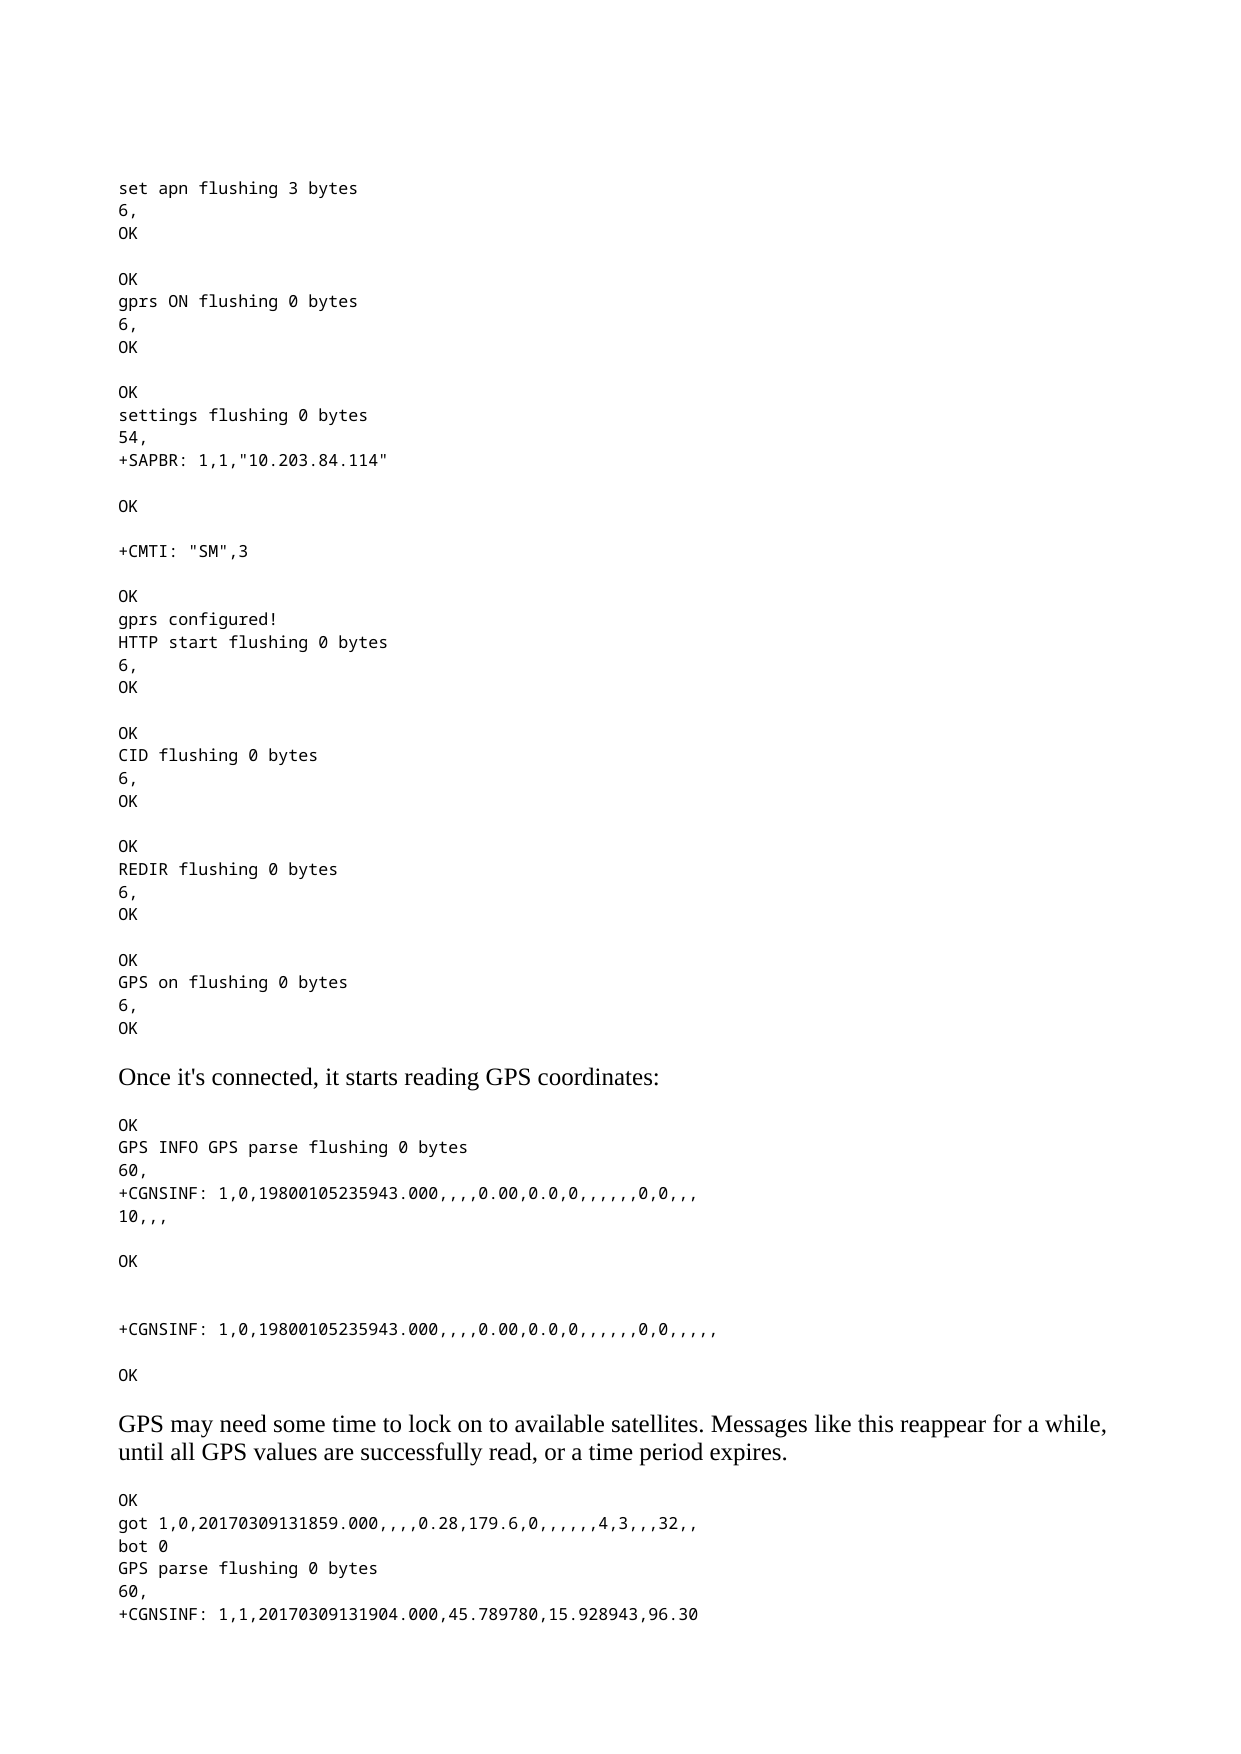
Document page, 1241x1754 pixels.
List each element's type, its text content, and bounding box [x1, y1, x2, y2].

text OK [118, 381, 1122, 403]
text OK [118, 903, 1122, 926]
text got 1,0,20170309131859.000,,,,0.28,179.6,0,,,,,,4,3,,,32,, [118, 1512, 1122, 1534]
text OK [118, 676, 1122, 699]
text GPS may need some time to lock on to available satellites. Messages like this reappear for a while, until all GPS values are successfully read, or a time period expires. [118, 1409, 1122, 1466]
text OK [118, 494, 1122, 517]
text 6, [118, 313, 1122, 335]
text OK [118, 267, 1122, 290]
text OK [118, 721, 1122, 744]
text +CMTI: "SM",3 [118, 540, 1122, 562]
text OK [118, 1363, 1122, 1386]
text +SAPBR: 1,1,"10.203.84.114" [118, 449, 1122, 472]
text CID flushing 0 bytes [118, 744, 1122, 767]
text 60, [118, 1159, 1122, 1182]
text OK [118, 1113, 1122, 1136]
text OK [118, 222, 1122, 244]
text OK [118, 335, 1122, 358]
text Once it's connected, it starts reading GPS coordinates: [118, 1062, 1122, 1091]
text 6, [118, 994, 1122, 1017]
text 54, [118, 426, 1122, 449]
text 6, [118, 653, 1122, 676]
text bot 0 [118, 1534, 1122, 1557]
text +CGNSINF: 1,0,19800105235943.000,,,,0.00,0.0,0,,,,,,0,0,,,,, [118, 1318, 1122, 1341]
text OK [118, 835, 1122, 858]
text GPS on flushing 0 bytes [118, 971, 1122, 994]
text OK [118, 948, 1122, 971]
text OK [118, 1017, 1122, 1039]
text settings flushing 0 bytes [118, 403, 1122, 426]
text gprs ON flushing 0 bytes [118, 290, 1122, 313]
text OK [118, 585, 1122, 608]
text 6, [118, 880, 1122, 903]
text 6, [118, 199, 1122, 222]
text +CGNSINF: 1,0,19800105235943.000,,,,0.00,0.0,0,,,,,,0,0,,, [118, 1182, 1122, 1204]
text +CGNSINF: 1,1,20170309131904.000,45.789780,15.928943,96.30 [118, 1602, 1122, 1625]
text GPS parse flushing 0 bytes [118, 1557, 1122, 1580]
text 60, [118, 1580, 1122, 1602]
text gprs configured! [118, 608, 1122, 631]
text OK [118, 1489, 1122, 1512]
text HTTP start flushing 0 bytes [118, 631, 1122, 653]
text GPS INFO GPS parse flushing 0 bytes [118, 1136, 1122, 1159]
text set apn flushing 3 bytes [118, 176, 1122, 199]
text 10,,, [118, 1204, 1122, 1227]
text OK [118, 1250, 1122, 1272]
text REDIR flushing 0 bytes [118, 858, 1122, 880]
text OK [118, 789, 1122, 812]
text 6, [118, 767, 1122, 789]
